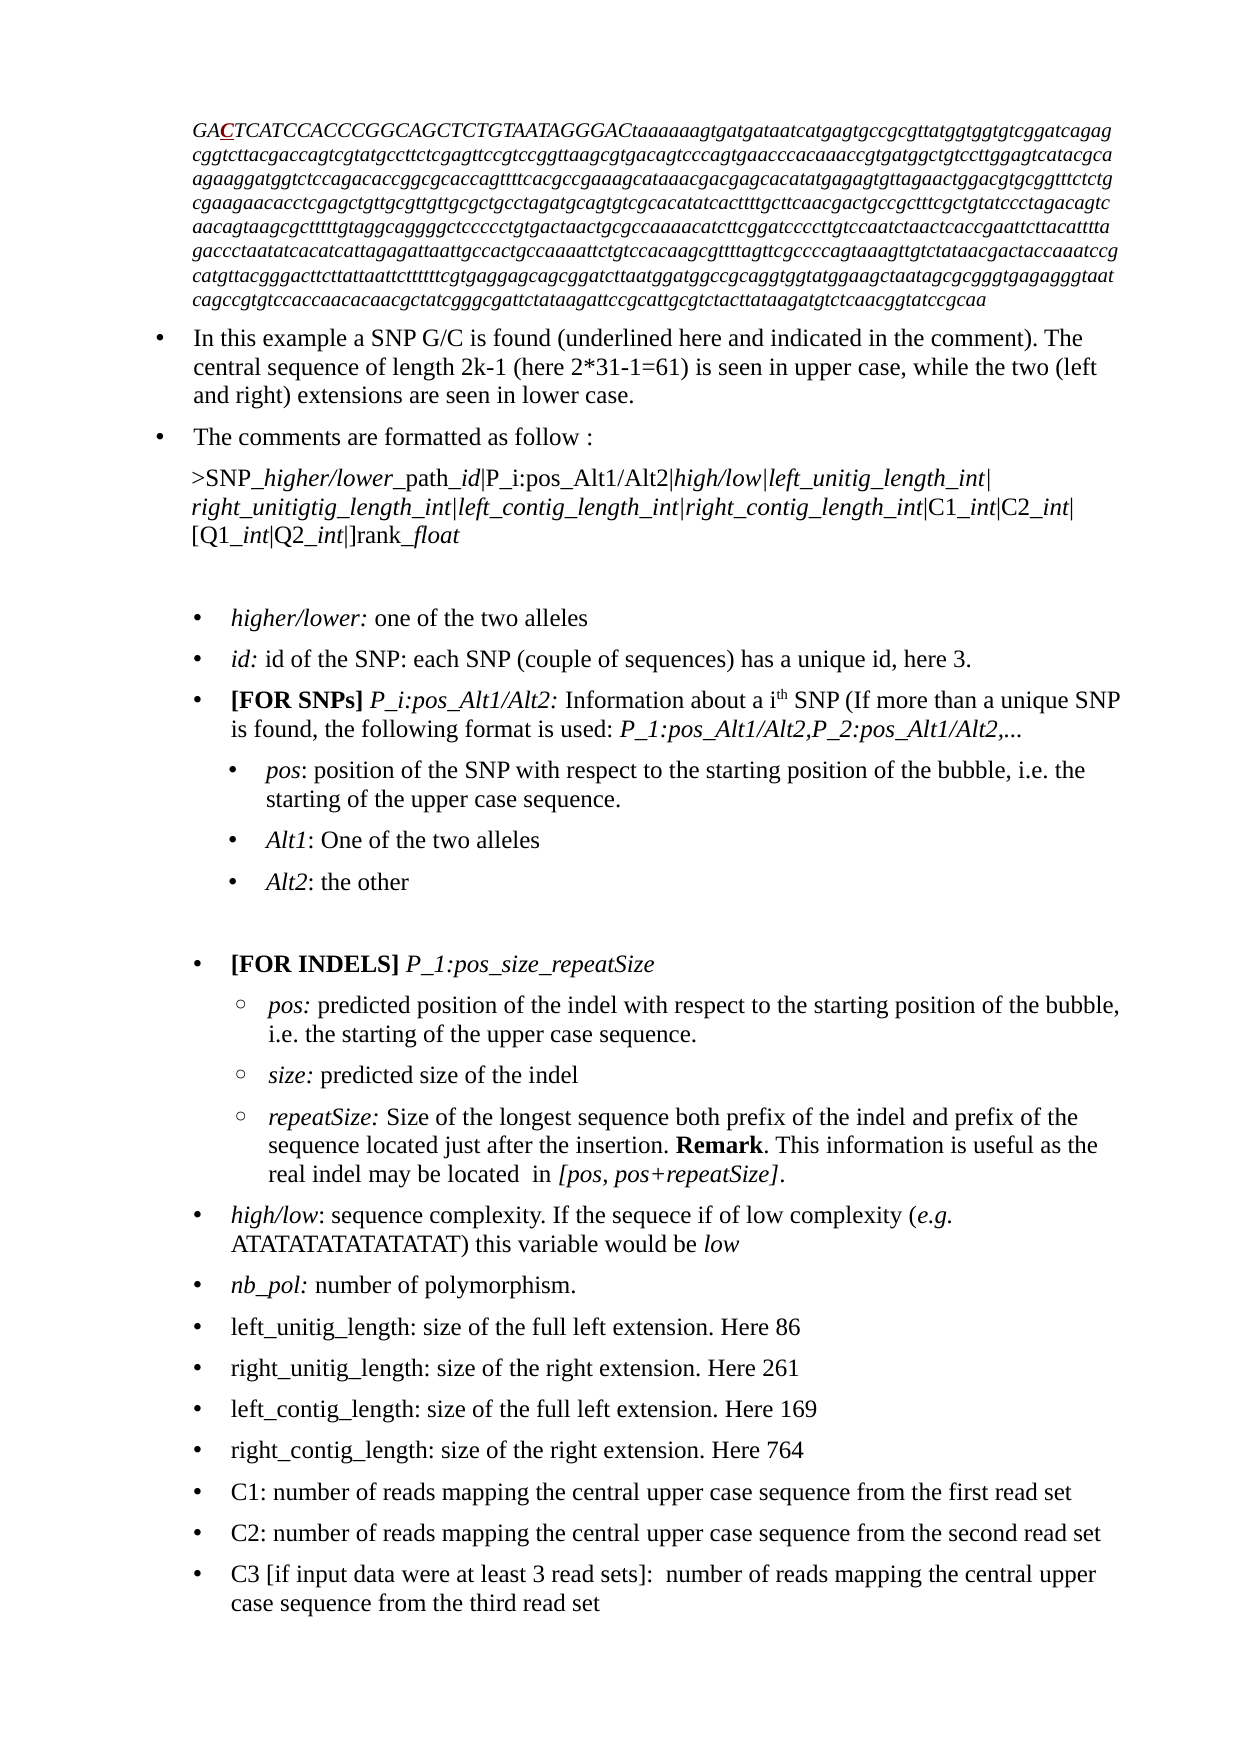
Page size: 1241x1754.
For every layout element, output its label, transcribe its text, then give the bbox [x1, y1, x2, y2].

list size: predicted size of the indel [231, 1061, 1122, 1089]
list Alt2: the other [228, 867, 1122, 896]
list repeatSize: Size of the longest sequence both prefix of the indel and prefix of the sequence located just after the insertion. Remark. This information is useful as the real indel may be located in [pos, pos+repeatSize]. [231, 1102, 1122, 1188]
list The comments are formatted as follow : [156, 422, 1122, 451]
list id: id of the SNP: each SNP (couple of sequences) has a unique id, here 3. [193, 644, 1122, 673]
list Alt1: One of the two alleles [228, 826, 1122, 854]
list right_contig_length: size of the right extension. Here 764 [193, 1436, 1122, 1464]
list right_unitig_length: size of the right extension. Here 261 [193, 1353, 1122, 1382]
list nb_pol: number of polymorphism. [193, 1271, 1122, 1299]
list C3 [if input data were at least 3 read sets]: number of reads mapping the central upper case sequence from the third read set [193, 1559, 1122, 1617]
list pos: predicted position of the indel with respect to the starting position of the bubble, i.e. the starting of the upper case sequence. [231, 991, 1122, 1048]
list In this example a SNP G/C is found (underlined here and indicated in the comment). The central sequence of length 2k-1 (here 2*31-1=61) is seen in upper case, while the two (left and right) extensions are seen in lower case. [156, 323, 1122, 409]
list C1: number of reads mapping the central upper case sequence from the first read set [193, 1477, 1122, 1506]
list pos: position of the SNP with respect to the starting position of the bubble, i.e. the starting of the upper case sequence. [228, 756, 1122, 813]
list left_contig_length: size of the full left extension. Here 169 [193, 1394, 1122, 1423]
list left_unitig_length: size of the full left extension. Here 86 [193, 1312, 1122, 1341]
list high/low: sequence complexity. If the sequece if of low complexity (e.g. ATATATATATATATAT) this variable would be low [193, 1201, 1122, 1258]
list higher/lower: one of the two alleles [193, 603, 1122, 632]
list [FOR SNPs] P_i:pos_Alt1/Alt2: Information about a ith SNP (If more than a unique SNP is found, the following format is used: P_1:pos_Alt1/Alt2,P_2:pos_Alt1/Alt2,... [193, 686, 1122, 743]
text >SNP_higher/lower_path_id|P_i:pos_Alt1/Alt2|high/low|left_unitig_length_int|right_unitigtig_length_int|left_contig_length_int|right_contig_length_int|C1_int|C2_int|[Q1_int|Q2_int|]rank_float [114, 463, 1122, 549]
text GACTCATCCACCCGGCAGCTCTGTAATAGGGACtaaaaaagtgatgataatcatgagtgccgcgttatggtggtgtcggatcagagcggtcttacgaccagtcgtatgccttctcgagttccgtccggttaagcgtgacagtcccagtgaacccacaaaccgtgatggctgtccttggagtcatacgcaagaaggatggtctccagacaccggcgcaccagttttcacgccgaaagcataaacgacgagcacatatgagagtgttagaactggacgtgcggtttctctgcgaagaacacctcgagctgttgcgttgttgcgctgcctagatgcagtgtcgcacatatcacttttgcttcaacgactgccgctttcgctgtatccctagacagtcaacagtaagcgctttttgtaggcaggggctccccctgtgactaactgcgccaaaacatcttcggatccccttgtccaatctaactcaccgaattcttacattttagaccctaatatcacatcattagagattaattgccactgccaaaattctgtccacaagcgttttagttcgccccagtaaagttgtctataacgactaccaaatccgcatgttacgggacttcttattaattcttttttcgtgaggagcagcggatcttaatggatggccgcaggtggtatggaagctaatagcgcgggtgagagggtaatcagccgtgtccaccaacacaacgctatcgggcgattctataagattccgcattgcgtctacttataagatgtctcaacggtatccgcaa [192, 118, 1122, 311]
list C2: number of reads mapping the central upper case sequence from the second read set [193, 1518, 1122, 1547]
list [FOR INDELS] P_1:pos_size_repeatSize [193, 949, 1122, 978]
